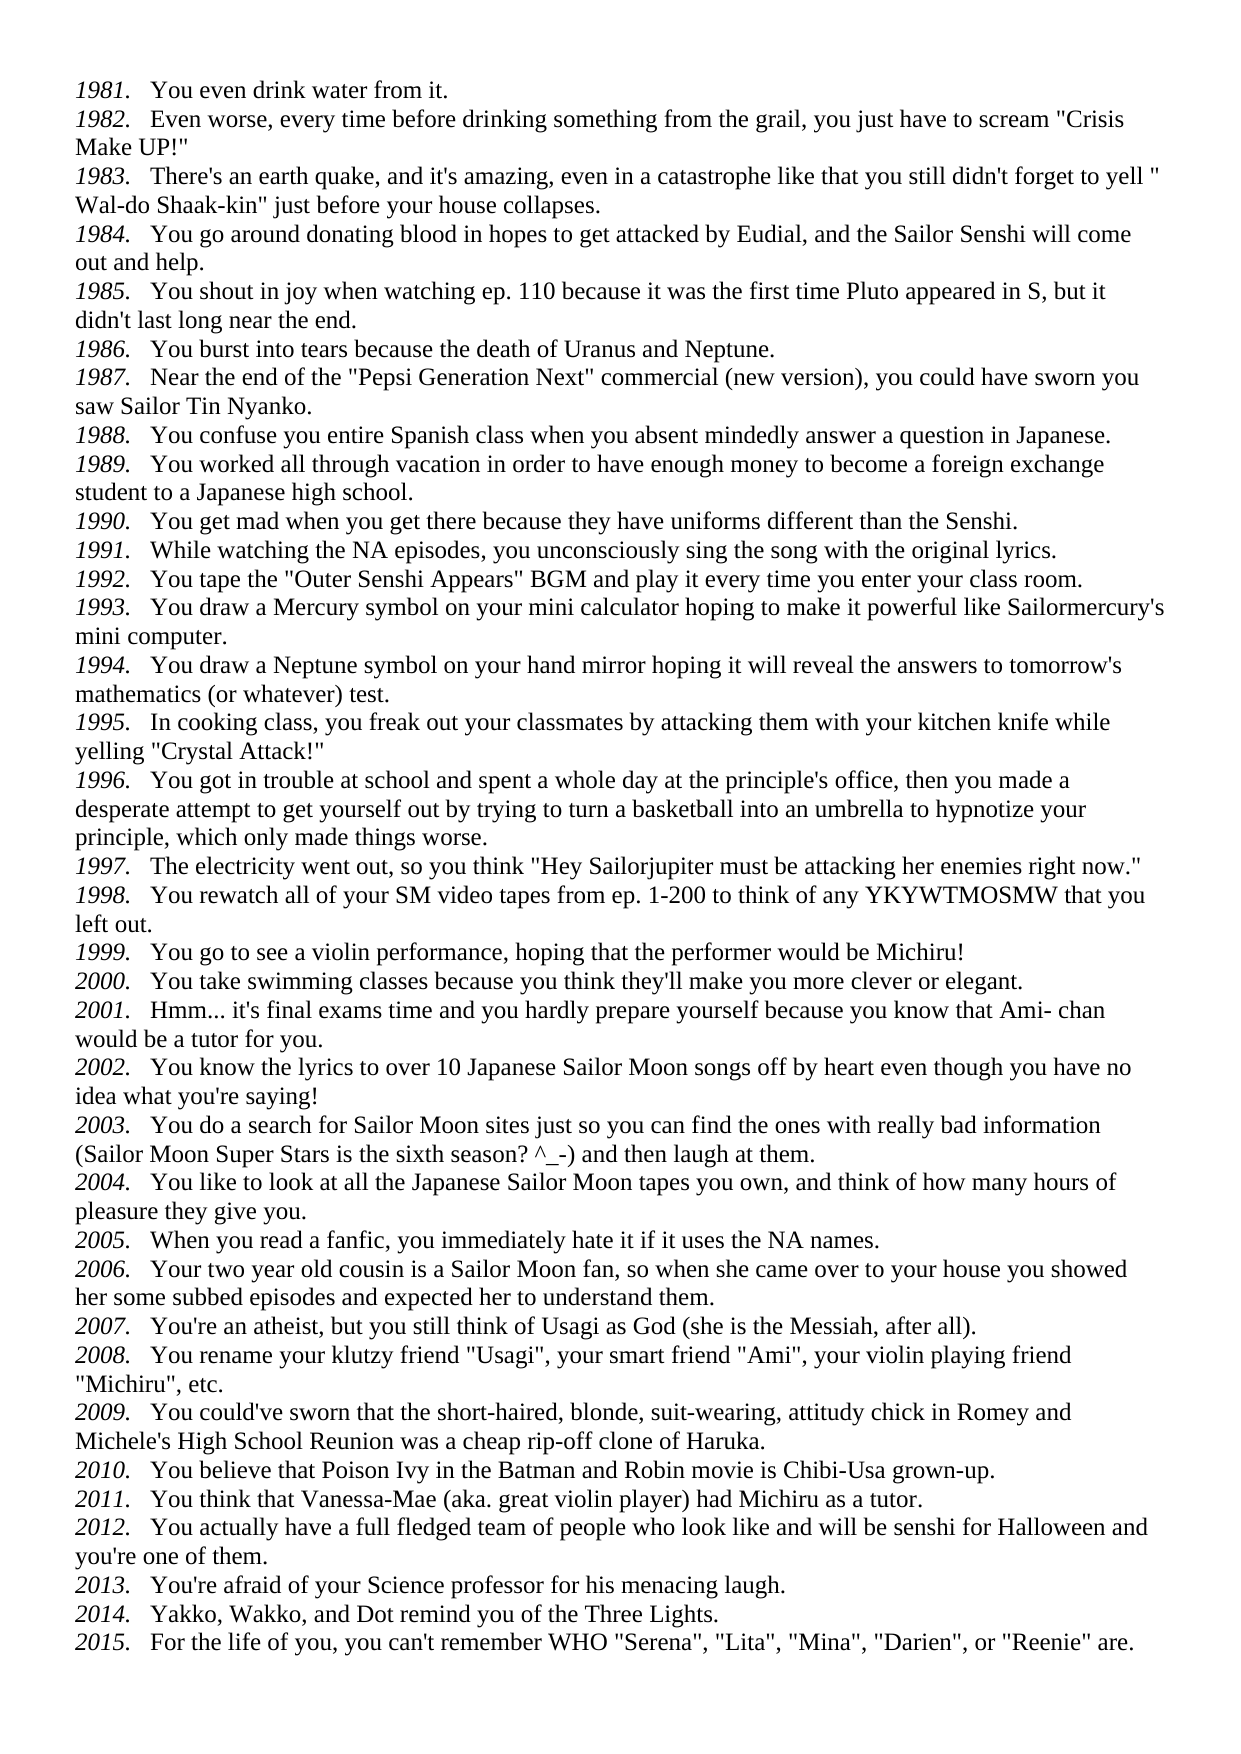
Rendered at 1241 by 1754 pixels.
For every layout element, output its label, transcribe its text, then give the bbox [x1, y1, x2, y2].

list You're afraid of your Science professor for his menacing laugh. [75, 1570, 1165, 1599]
list Hmm... it's final exams time and you hardly prepare yourself because you know that Ami- chan would be a tutor for you. [75, 995, 1165, 1052]
list You go around donating blood in hopes to get attacked by Eudial, and the Sailor Senshi will come out and help. [75, 219, 1165, 276]
list You believe that Poison Ivy in the Batman and Robin movie is Chibi-Usa grown-up. [75, 1455, 1165, 1484]
list You draw a Mercury symbol on your mini calculator hoping to make it powerful like Sailormercury's mini computer. [75, 592, 1165, 650]
list While watching the NA episodes, you unconsciously sing the song with the original lyrics. [75, 535, 1165, 564]
list Yakko, Wakko, and Dot remind you of the Three Lights. [75, 1599, 1165, 1627]
list You think that Vanessa-Mae (aka. great violin player) had Michiru as a tutor. [75, 1484, 1165, 1512]
list You got in trouble at school and spent a whole day at the principle's office, then you made a desperate attempt to get yourself out by trying to turn a basketball into an umbrella to hypnotize your principle, which only made things worse. [75, 765, 1165, 851]
list You do a search for Sailor Moon sites just so you can find the ones with really bad information (Sailor Moon Super Stars is the sixth season? ^_-) and then laugh at them. [75, 1110, 1165, 1167]
list Your two year old cousin is a Sailor Moon fan, so when she came over to your house you showed her some subbed episodes and expected her to understand them. [75, 1254, 1165, 1311]
list You could've sworn that the short-haired, blonde, suit-wearing, attitudy chick in Romey and Michele's High School Reunion was a cheap rip-off clone of Haruka. [75, 1397, 1165, 1455]
list In cooking class, you freak out your classmates by attacking them with your kitchen knife while yelling "Crystal Attack!" [75, 707, 1165, 765]
list For the life of you, you can't remember WHO "Serena", "Lita", "Mina", "Darien", or "Reenie" are. [75, 1627, 1165, 1656]
list You know the lyrics to over 10 Japanese Sailor Moon songs off by heart even though you have no idea what you're saying! [75, 1052, 1165, 1110]
list You take swimming classes because you think they'll make you more clever or elegant. [75, 966, 1165, 995]
list When you read a fanfic, you immediately hate it if it uses the NA names. [75, 1225, 1165, 1254]
list You draw a Neptune symbol on your hand mirror hoping it will reveal the answers to tomorrow's mathematics (or whatever) test. [75, 650, 1165, 707]
list The electricity went out, so you think "Hey Sailorjupiter must be attacking her enemies right now." [75, 851, 1165, 880]
list Even worse, every time before drinking something from the grail, you just have to scream "Crisis Make UP!" [75, 104, 1165, 161]
list You tape the "Outer Senshi Appears" BGM and play it every time you enter your class room. [75, 564, 1165, 592]
list You get mad when you get there because they have uniforms different than the Senshi. [75, 506, 1165, 535]
list You confuse you entire Spanish class when you absent mindedly answer a question in Japanese. [75, 420, 1165, 449]
list You rewatch all of your SM video tapes from ep. 1-200 to think of any YKYWTMOSMW that you left out. [75, 880, 1165, 937]
list Near the end of the "Pepsi Generation Next" commercial (new version), you could have sworn you saw Sailor Tin Nyanko. [75, 362, 1165, 420]
list You go to see a violin performance, hoping that the performer would be Michiru! [75, 937, 1165, 966]
list You worked all through vacation in order to have enough money to become a foreign exchange student to a Japanese high school. [75, 449, 1165, 506]
list You even drink water from it. [75, 75, 1165, 104]
list You rename your klutzy friend "Usagi", your smart friend "Ami", your violin playing friend "Michiru", etc. [75, 1340, 1165, 1397]
list There's an earth quake, and it's amazing, even in a catastrophe like that you still didn't forget to yell " Wal-do Shaak-kin" just before your house collapses. [75, 161, 1165, 219]
list You burst into tears because the death of Uranus and Neptune. [75, 334, 1165, 362]
list You shout in joy when watching ep. 110 because it was the first time Pluto appeared in S, but it didn't last long near the end. [75, 276, 1165, 334]
list You actually have a full fledged team of people who look like and will be senshi for Halloween and you're one of them. [75, 1512, 1165, 1570]
list You're an atheist, but you still think of Usagi as God (she is the Messiah, after all). [75, 1311, 1165, 1340]
list You like to look at all the Japanese Sailor Moon tapes you own, and think of how many hours of pleasure they give you. [75, 1167, 1165, 1225]
